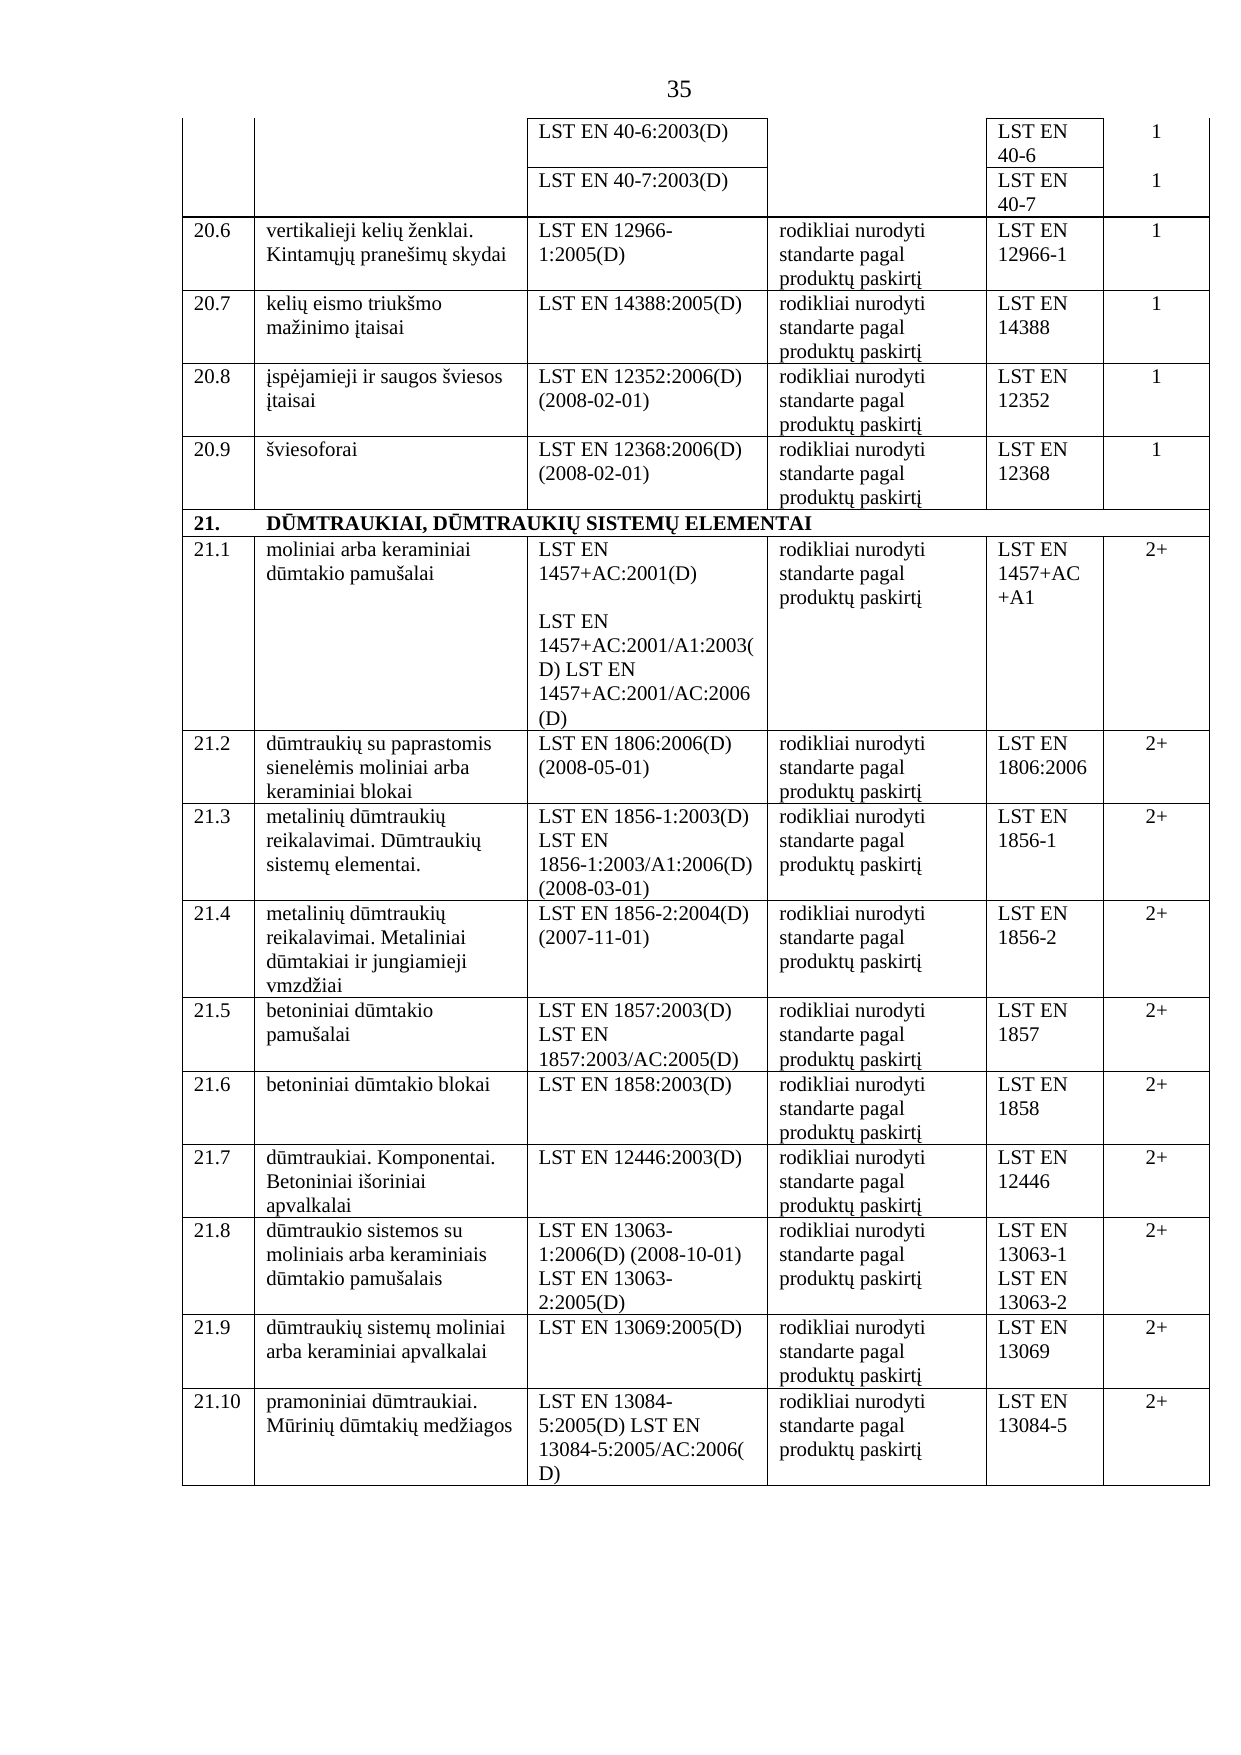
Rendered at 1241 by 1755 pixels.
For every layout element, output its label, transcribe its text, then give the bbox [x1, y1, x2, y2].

table_cell LST EN 13063-1:2006(D) (2008-10-01) LST EN 13063-2:2005(D) [528, 1218, 767, 1314]
table_cell rodikliai nurodyti standarte pagal produktų paskirtį [768, 364, 986, 436]
table_cell 1 [1104, 167, 1209, 216]
table_cell LST EN 12352:2006(D) (2008-02-01) [528, 364, 767, 436]
table_cell LST EN 1457+AC:2001(D) [528, 537, 767, 609]
table_cell [768, 118, 986, 167]
table_cell 21.5 [183, 998, 254, 1071]
table_cell metalinių dūmtraukių reikalavimai. Dūmtraukių sistemų elementai. [255, 804, 527, 900]
table_cell LST EN 40-6 [987, 119, 1103, 167]
table_cell rodikliai nurodyti standarte pagal produktų paskirtį [768, 901, 986, 997]
table_cell [183, 167, 254, 216]
table_cell LST EN 12966-1:2005(D) [528, 218, 767, 290]
table_cell LST EN 1856-2:2004(D) (2007-11-01) [528, 901, 767, 997]
table_cell [255, 167, 527, 216]
table_cell vertikalieji kelių ženklai. Kintamųjų pranešimų skydai [255, 218, 527, 290]
table_cell LST EN 40-7:2003(D) [528, 168, 767, 216]
table_cell 21.3 [183, 804, 254, 900]
table_cell LST EN 1856-2 [987, 901, 1103, 997]
table_cell 1 [1104, 118, 1209, 167]
table_cell LST EN 13063-1 LST EN 13063-2 [987, 1218, 1103, 1314]
table_cell LST EN 40-6:2003(D) [528, 119, 767, 167]
table_cell 20.7 [183, 291, 254, 363]
table_cell rodikliai nurodyti standarte pagal produktų paskirtį [768, 1218, 986, 1314]
table_cell 20.6 [183, 218, 254, 290]
table_cell DŪMTRAUKIAI, DŪMTRAUKIŲ SISTEMŲ ELEMENTAI [255, 510, 1209, 536]
table_cell kelių eismo triukšmo mažinimo įtaisai [255, 291, 527, 363]
table_cell LST EN 1857:2003(D) LST EN 1857:2003/AC:2005(D) [528, 998, 767, 1071]
table_cell 2+ [1104, 1218, 1209, 1314]
table_cell rodikliai nurodyti standarte pagal produktų paskirtį [768, 291, 986, 363]
table_cell 21.4 [183, 901, 254, 997]
table_cell rodikliai nurodyti standarte pagal produktų paskirtį [768, 804, 986, 900]
table_cell 21.7 [183, 1145, 254, 1217]
table_cell 21.1 [183, 537, 254, 609]
table_cell LST EN 1856-1:2003(D) LST EN 1856-1:2003/A1:2006(D) (2008-03-01) [528, 804, 767, 900]
table_cell 21.6 [183, 1072, 254, 1144]
table_cell betoniniai dūmtakio pamušalai [255, 998, 527, 1071]
table_cell LST EN 1457+AC+A1 [987, 537, 1103, 609]
table_cell 2+ [1104, 1145, 1209, 1217]
table_cell 20.9 [183, 437, 254, 509]
table_cell rodikliai nurodyti standarte pagal produktų paskirtį [768, 1389, 986, 1485]
table_cell šviesoforai [255, 437, 527, 509]
table_cell moliniai arba keraminiai dūmtakio pamušalai [255, 537, 527, 609]
table_cell 1 [1104, 291, 1209, 363]
table_cell 1 [1104, 218, 1209, 290]
table_cell LST EN 1858:2003(D) [528, 1072, 767, 1144]
table_cell LST EN 13084-5:2005(D) LST EN 13084-5:2005/AC:2006(D) [528, 1389, 767, 1485]
table_cell LST EN 1806:2006(D) (2008-05-01) [528, 731, 767, 803]
table_cell LST EN 12446:2003(D) [528, 1145, 767, 1217]
table_cell 21.8 [183, 1218, 254, 1314]
table_cell LST EN 1457+AC:2001/A1:2003(D) LST EN 1457+AC:2001/AC:2006(D) [528, 609, 767, 729]
table_cell 1 [1104, 437, 1209, 509]
table_cell 1 [1104, 364, 1209, 436]
table_cell 2+ [1104, 804, 1209, 900]
table_cell [183, 609, 254, 729]
table_cell dūmtraukių su paprastomis sienelėmis moliniai arba keraminiai blokai [255, 731, 527, 803]
table_cell LST EN 12966-1 [987, 218, 1103, 290]
table_cell 2+ [1104, 537, 1209, 609]
table_cell LST EN 12368 [987, 437, 1103, 509]
table_cell 20.8 [183, 364, 254, 436]
table_cell LST EN 13069:2005(D) [528, 1315, 767, 1387]
table_cell 2+ [1104, 901, 1209, 997]
table_cell LST EN 1857 [987, 998, 1103, 1071]
table_cell rodikliai nurodyti standarte pagal produktų paskirtį [768, 998, 986, 1071]
table_cell 2+ [1104, 1072, 1209, 1144]
table_cell LST EN 12352 [987, 364, 1103, 436]
table_cell rodikliai nurodyti standarte pagal produktų paskirtį [768, 1315, 986, 1387]
table_cell LST EN 1856-1 [987, 804, 1103, 900]
table_cell LST EN 40-7 [987, 168, 1103, 216]
table_cell 21. [183, 510, 255, 536]
table_cell LST EN 13069 [987, 1315, 1103, 1387]
table_cell dūmtraukiai. Komponentai. Betoniniai išoriniai apvalkalai [255, 1145, 527, 1217]
table_cell 2+ [1104, 1315, 1209, 1387]
table_cell LST EN 12368:2006(D) (2008-02-01) [528, 437, 767, 509]
table_cell LST EN 13084-5 [987, 1389, 1103, 1485]
table_cell rodikliai nurodyti standarte pagal produktų paskirtį [768, 537, 986, 609]
table_cell LST EN 14388 [987, 291, 1103, 363]
table_cell LST EN 1858 [987, 1072, 1103, 1144]
table_cell įspėjamieji ir saugos šviesos įtaisai [255, 364, 527, 436]
table_cell 2+ [1104, 1389, 1209, 1485]
table_cell [255, 609, 527, 729]
table_cell LST EN 14388:2005(D) [528, 291, 767, 363]
table_cell [1104, 609, 1209, 729]
table_cell pramoniniai dūmtraukiai. Mūrinių dūmtakių medžiagos [255, 1389, 527, 1485]
table_cell 21.9 [183, 1315, 254, 1387]
table_cell [987, 609, 1103, 729]
table_cell rodikliai nurodyti standarte pagal produktų paskirtį [768, 1072, 986, 1144]
table_cell [255, 118, 527, 167]
table_cell 2+ [1104, 998, 1209, 1071]
table_cell 21.10 [183, 1389, 254, 1485]
table_cell [768, 167, 986, 216]
table_cell LST EN 12446 [987, 1145, 1103, 1217]
table_cell rodikliai nurodyti standarte pagal produktų paskirtį [768, 731, 986, 803]
table_cell dūmtraukių sistemų moliniai arba keraminiai apvalkalai [255, 1315, 527, 1387]
table_cell [768, 609, 986, 729]
table_cell LST EN 1806:2006 [987, 731, 1103, 803]
table_cell metalinių dūmtraukių reikalavimai. Metaliniai dūmtakiai ir jungiamieji vmzdžiai [255, 901, 527, 997]
table_cell [183, 118, 254, 167]
table_cell 2+ [1104, 731, 1209, 803]
table_cell betoniniai dūmtakio blokai [255, 1072, 527, 1144]
table_cell rodikliai nurodyti standarte pagal produktų paskirtį [768, 218, 986, 290]
table_cell 21.2 [183, 731, 254, 803]
table_cell rodikliai nurodyti standarte pagal produktų paskirtį [768, 1145, 986, 1217]
table_cell dūmtraukio sistemos su moliniais arba keraminiais dūmtakio pamušalais [255, 1218, 527, 1314]
table_cell rodikliai nurodyti standarte pagal produktų paskirtį [768, 437, 986, 509]
